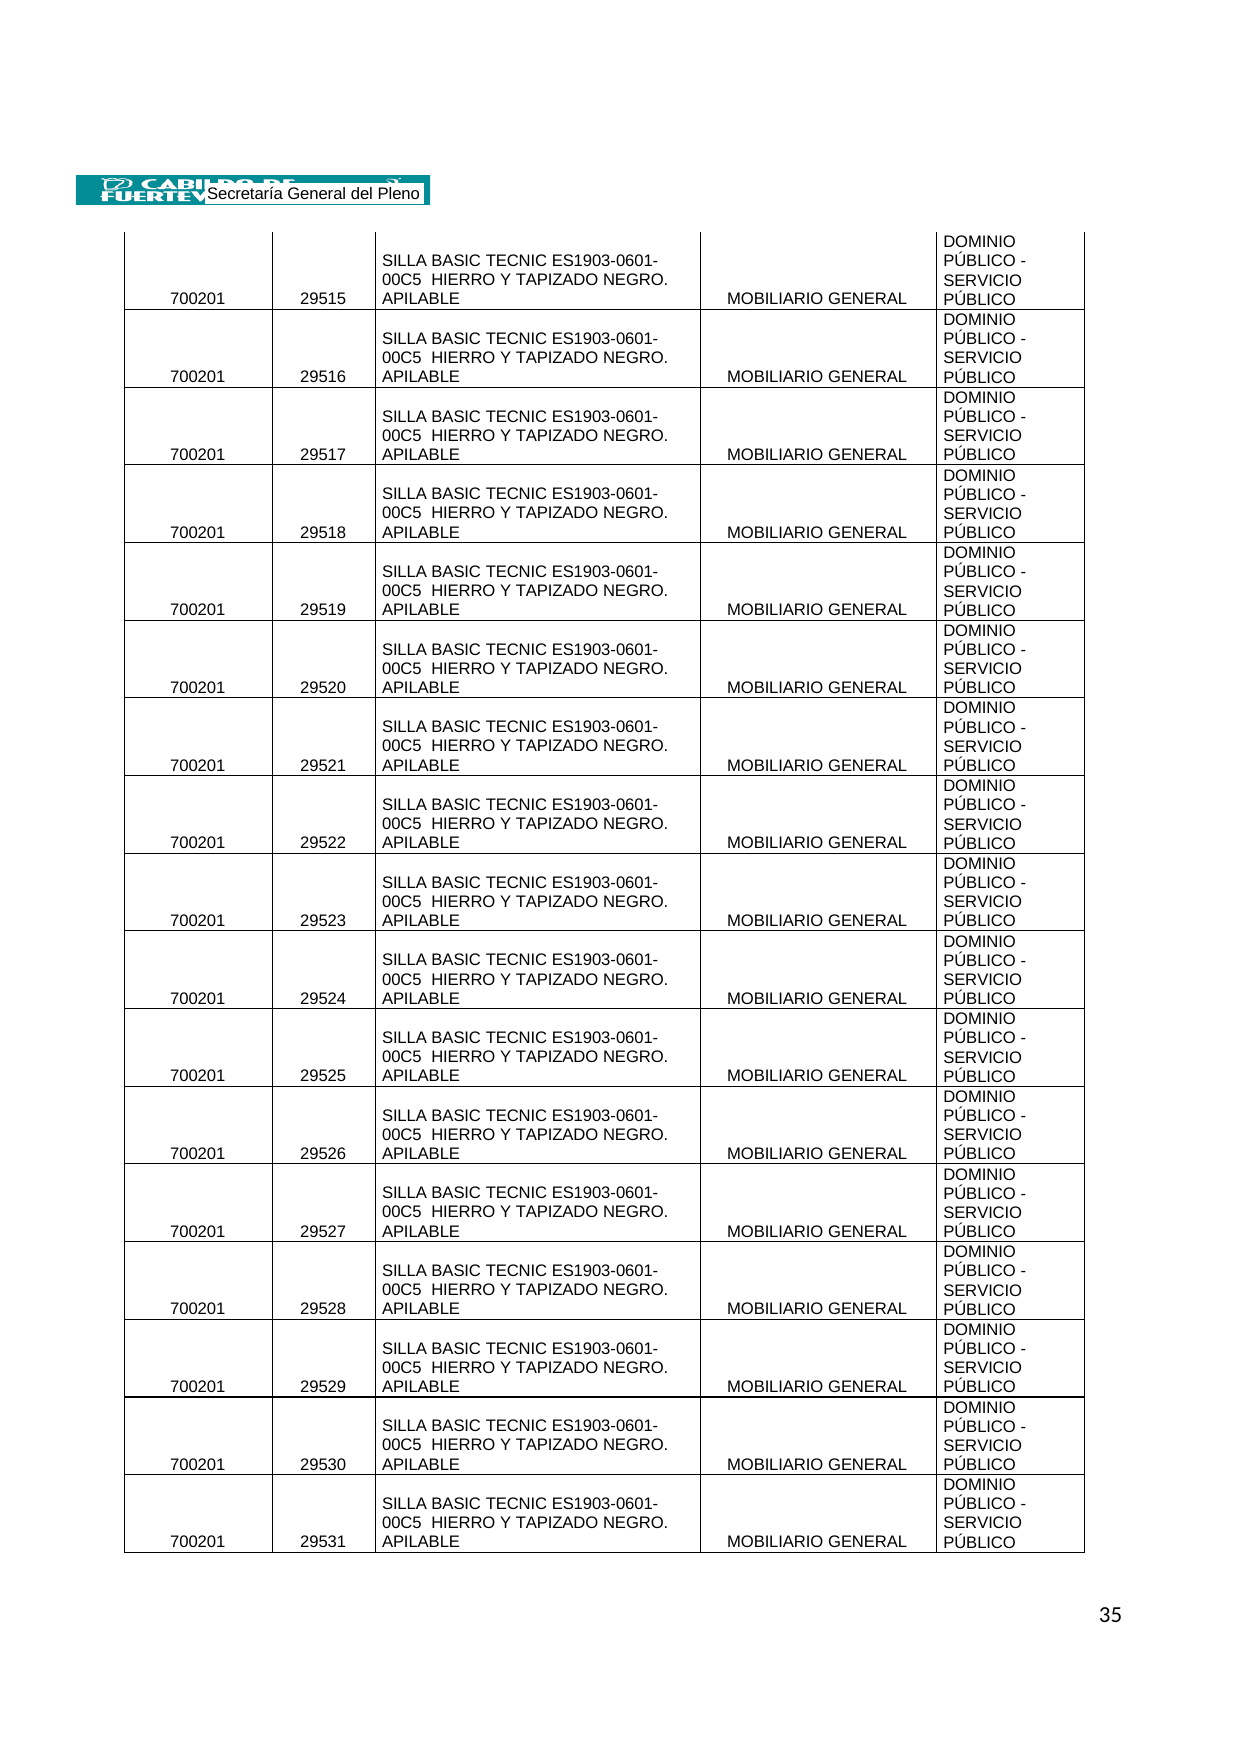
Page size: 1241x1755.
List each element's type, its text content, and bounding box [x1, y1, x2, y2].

table_cell DOMINIO PÚBLICO - SERVICIO PÚBLICO [937, 1398, 1084, 1474]
table_cell SILLA BASIC TECNIC ES1903-0601- 00C5 HIERRO Y TAPIZADO NEGRO. APILABLE [376, 1475, 700, 1552]
table_cell SILLA BASIC TECNIC ES1903-0601- 00C5 HIERRO Y TAPIZADO NEGRO. APILABLE [376, 776, 700, 853]
table_cell MOBILIARIO GENERAL [701, 776, 936, 853]
table_header SILLA BASIC TECNIC ES1903-0601- 00C5 HIERRO Y TAPIZADO NEGRO. APILABLE [376, 232, 700, 309]
table_cell 700201 [125, 931, 272, 1008]
table_cell SILLA BASIC TECNIC ES1903-0601- 00C5 HIERRO Y TAPIZADO NEGRO. APILABLE [376, 543, 700, 620]
table_cell 29529 [273, 1320, 375, 1396]
table_cell 29525 [273, 1009, 375, 1086]
table_cell 29526 [273, 1087, 375, 1163]
table_cell SILLA BASIC TECNIC ES1903-0601- 00C5 HIERRO Y TAPIZADO NEGRO. APILABLE [376, 388, 700, 464]
table_cell 29531 [273, 1475, 375, 1552]
table_cell DOMINIO PÚBLICO - SERVICIO PÚBLICO [937, 1475, 1084, 1552]
table_cell MOBILIARIO GENERAL [701, 388, 936, 464]
table_cell DOMINIO PÚBLICO - SERVICIO PÚBLICO [937, 698, 1084, 775]
table_cell 700201 [125, 776, 272, 853]
table_cell MOBILIARIO GENERAL [701, 543, 936, 620]
table_cell MOBILIARIO GENERAL [701, 1398, 936, 1474]
table_cell 700201 [125, 465, 272, 542]
table_cell DOMINIO PÚBLICO - SERVICIO PÚBLICO [937, 465, 1084, 542]
table_cell DOMINIO PÚBLICO - SERVICIO PÚBLICO [937, 310, 1084, 387]
table_cell 29517 [273, 388, 375, 464]
table_cell DOMINIO PÚBLICO - SERVICIO PÚBLICO [937, 1087, 1084, 1163]
table_header DOMINIO PÚBLICO - SERVICIO PÚBLICO [937, 232, 1084, 309]
table_cell 29524 [273, 931, 375, 1008]
table_cell 29520 [273, 621, 375, 697]
table_cell MOBILIARIO GENERAL [701, 1320, 936, 1396]
table_cell 29522 [273, 776, 375, 853]
table_cell DOMINIO PÚBLICO - SERVICIO PÚBLICO [937, 1320, 1084, 1396]
table_cell MOBILIARIO GENERAL [701, 1475, 936, 1552]
table_cell DOMINIO PÚBLICO - SERVICIO PÚBLICO [937, 854, 1084, 930]
table_cell 700201 [125, 310, 272, 387]
table_cell 29523 [273, 854, 375, 930]
picture [75, 175, 431, 205]
table_header 700201 [125, 232, 272, 309]
table_cell 700201 [125, 854, 272, 930]
table_cell 700201 [125, 1242, 272, 1319]
table_cell SILLA BASIC TECNIC ES1903-0601- 00C5 HIERRO Y TAPIZADO NEGRO. APILABLE [376, 854, 700, 930]
table_cell 29518 [273, 465, 375, 542]
table_cell SILLA BASIC TECNIC ES1903-0601- 00C5 HIERRO Y TAPIZADO NEGRO. APILABLE [376, 1009, 700, 1086]
table_header MOBILIARIO GENERAL [701, 232, 936, 309]
table_cell 29521 [273, 698, 375, 775]
table_cell SILLA BASIC TECNIC ES1903-0601- 00C5 HIERRO Y TAPIZADO NEGRO. APILABLE [376, 698, 700, 775]
table_cell 29530 [273, 1398, 375, 1474]
table_cell 700201 [125, 1320, 272, 1396]
table_cell 700201 [125, 698, 272, 775]
table_cell SILLA BASIC TECNIC ES1903-0601- 00C5 HIERRO Y TAPIZADO NEGRO. APILABLE [376, 1164, 700, 1241]
table_cell 700201 [125, 388, 272, 464]
table_cell 700201 [125, 543, 272, 620]
table_cell MOBILIARIO GENERAL [701, 1087, 936, 1163]
table_cell 700201 [125, 1087, 272, 1163]
table_cell 700201 [125, 621, 272, 697]
table_cell 700201 [125, 1398, 272, 1474]
table_header 29515 [273, 232, 375, 309]
table_cell 700201 [125, 1009, 272, 1086]
table_cell DOMINIO PÚBLICO - SERVICIO PÚBLICO [937, 543, 1084, 620]
table_cell SILLA BASIC TECNIC ES1903-0601- 00C5 HIERRO Y TAPIZADO NEGRO. APILABLE [376, 310, 700, 387]
table_cell 29527 [273, 1164, 375, 1241]
table_cell MOBILIARIO GENERAL [701, 698, 936, 775]
table_cell MOBILIARIO GENERAL [701, 310, 936, 387]
table_cell MOBILIARIO GENERAL [701, 1242, 936, 1319]
table_cell DOMINIO PÚBLICO - SERVICIO PÚBLICO [937, 1009, 1084, 1086]
table_cell MOBILIARIO GENERAL [701, 854, 936, 930]
table_cell SILLA BASIC TECNIC ES1903-0601- 00C5 HIERRO Y TAPIZADO NEGRO. APILABLE [376, 465, 700, 542]
table_cell MOBILIARIO GENERAL [701, 1009, 936, 1086]
table_cell MOBILIARIO GENERAL [701, 465, 936, 542]
table_cell DOMINIO PÚBLICO - SERVICIO PÚBLICO [937, 776, 1084, 853]
table_cell 29528 [273, 1242, 375, 1319]
table_cell 700201 [125, 1475, 272, 1552]
table_cell 700201 [125, 1164, 272, 1241]
table_cell DOMINIO PÚBLICO - SERVICIO PÚBLICO [937, 1164, 1084, 1241]
table_cell 29516 [273, 310, 375, 387]
table_cell 29519 [273, 543, 375, 620]
table_cell SILLA BASIC TECNIC ES1903-0601- 00C5 HIERRO Y TAPIZADO NEGRO. APILABLE [376, 1242, 700, 1319]
table_cell MOBILIARIO GENERAL [701, 1164, 936, 1241]
table_cell MOBILIARIO GENERAL [701, 931, 936, 1008]
table_cell SILLA BASIC TECNIC ES1903-0601- 00C5 HIERRO Y TAPIZADO NEGRO. APILABLE [376, 1320, 700, 1396]
table_cell MOBILIARIO GENERAL [701, 621, 936, 697]
table_cell DOMINIO PÚBLICO - SERVICIO PÚBLICO [937, 1242, 1084, 1319]
table_cell SILLA BASIC TECNIC ES1903-0601- 00C5 HIERRO Y TAPIZADO NEGRO. APILABLE [376, 1087, 700, 1163]
table_cell DOMINIO PÚBLICO - SERVICIO PÚBLICO [937, 931, 1084, 1008]
table_cell SILLA BASIC TECNIC ES1903-0601- 00C5 HIERRO Y TAPIZADO NEGRO. APILABLE [376, 621, 700, 697]
table_cell SILLA BASIC TECNIC ES1903-0601- 00C5 HIERRO Y TAPIZADO NEGRO. APILABLE [376, 931, 700, 1008]
table_cell DOMINIO PÚBLICO - SERVICIO PÚBLICO [937, 621, 1084, 697]
table_cell SILLA BASIC TECNIC ES1903-0601- 00C5 HIERRO Y TAPIZADO NEGRO. APILABLE [376, 1398, 700, 1474]
table_cell DOMINIO PÚBLICO - SERVICIO PÚBLICO [937, 388, 1084, 464]
